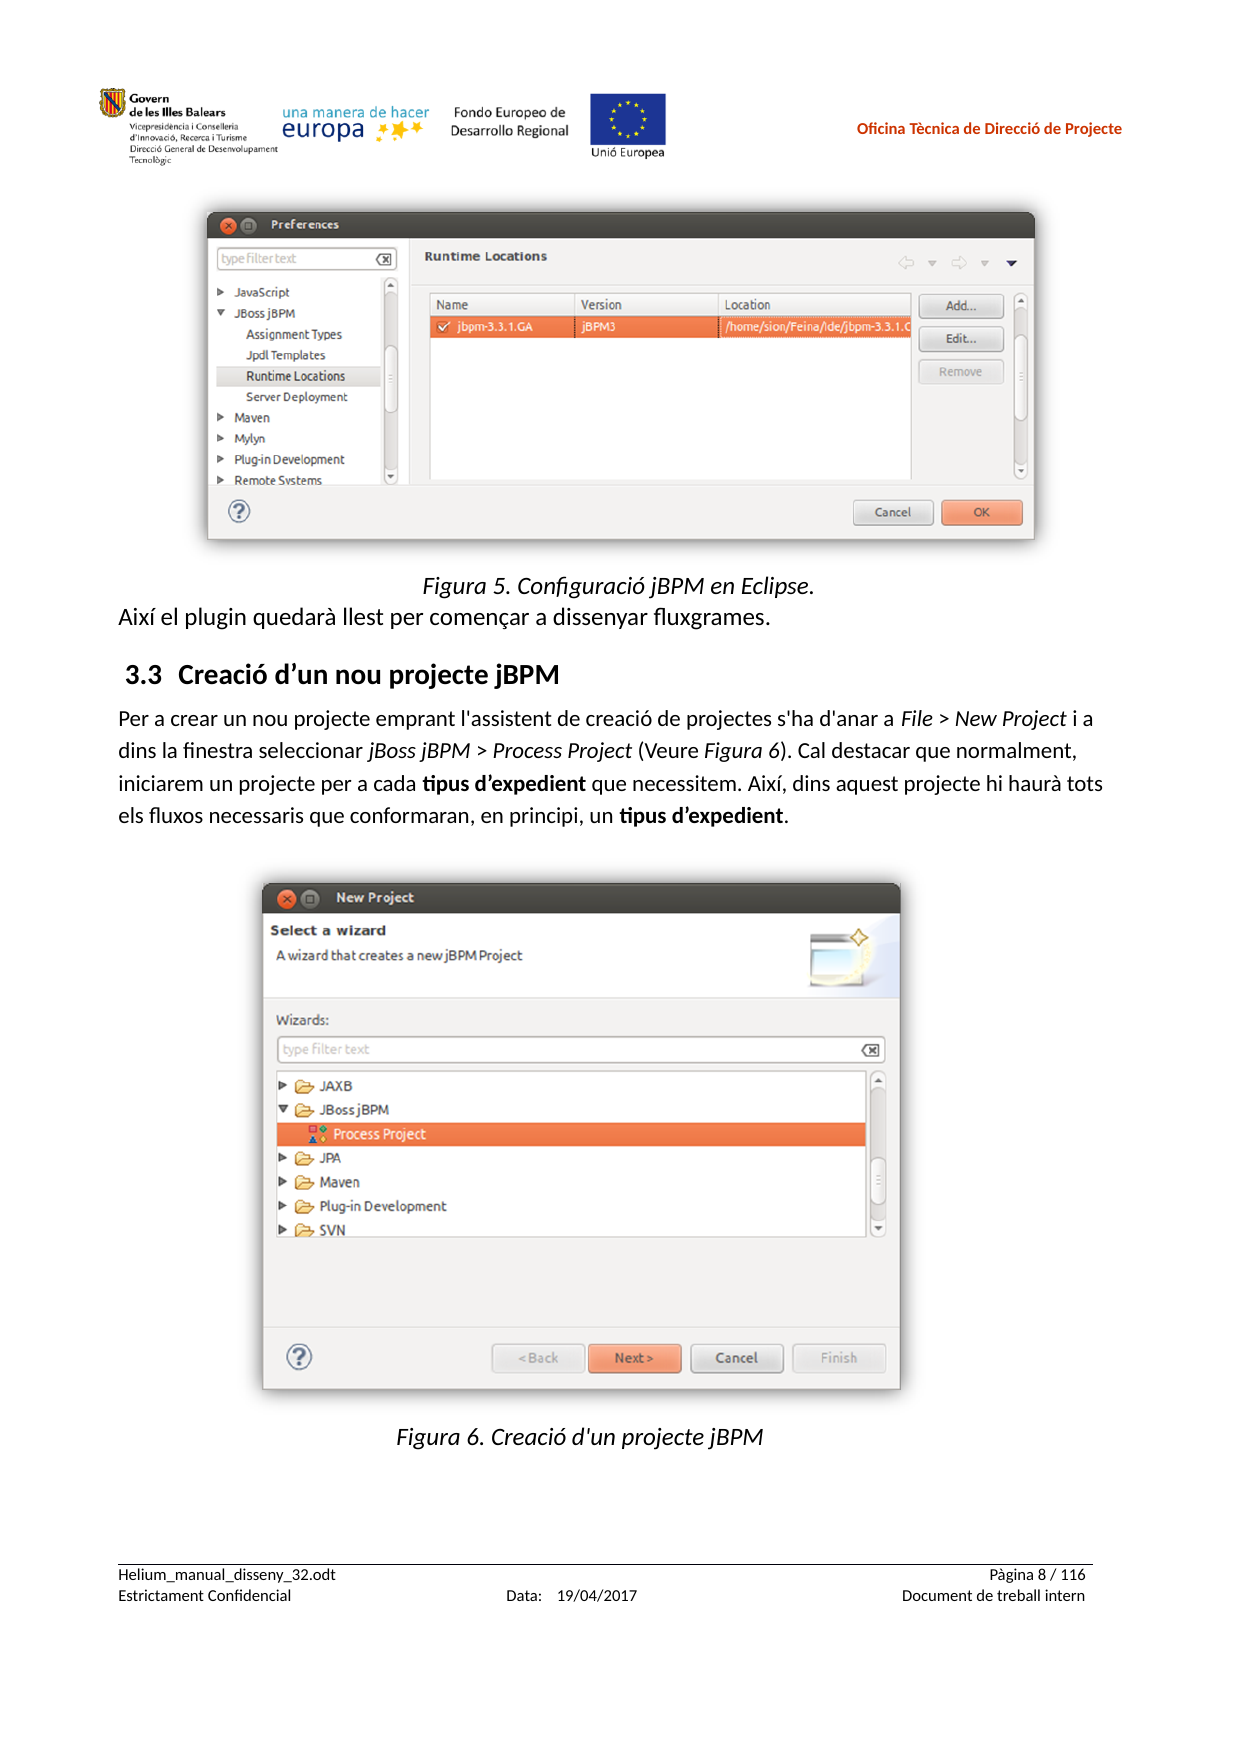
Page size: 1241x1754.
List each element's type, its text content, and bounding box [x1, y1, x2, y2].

text Figura 6. Creació d'un projecte jBPM [231, 1421, 931, 1451]
text Així el plugin quedarà llest per començar a dissenyar fluxgrames. [118, 568, 1122, 631]
picture [175, 180, 1065, 571]
subtitle Creació d’un nou projecte jBPM [118, 656, 1122, 692]
picture [99, 87, 668, 166]
text Figura 5. Configuració jBPM en Eclipse. [175, 571, 1065, 601]
picture [231, 851, 932, 1421]
text [231, 839, 931, 851]
text Per a crear un nou projecte emprant l'assistent de creació de projectes s'ha d'anar a File > New Project i a dins la finestra seleccionar jBoss jBPM > Process Project (Veure Figura 6). Cal destacar que normalment, iniciarem un projecte per a cada tipus d’expedient que necessitem. Així, dins aquest projecte hi haurà tots els fluxos necessaris que conformaran, en principi, un tipus d’expedient. [118, 704, 1122, 829]
